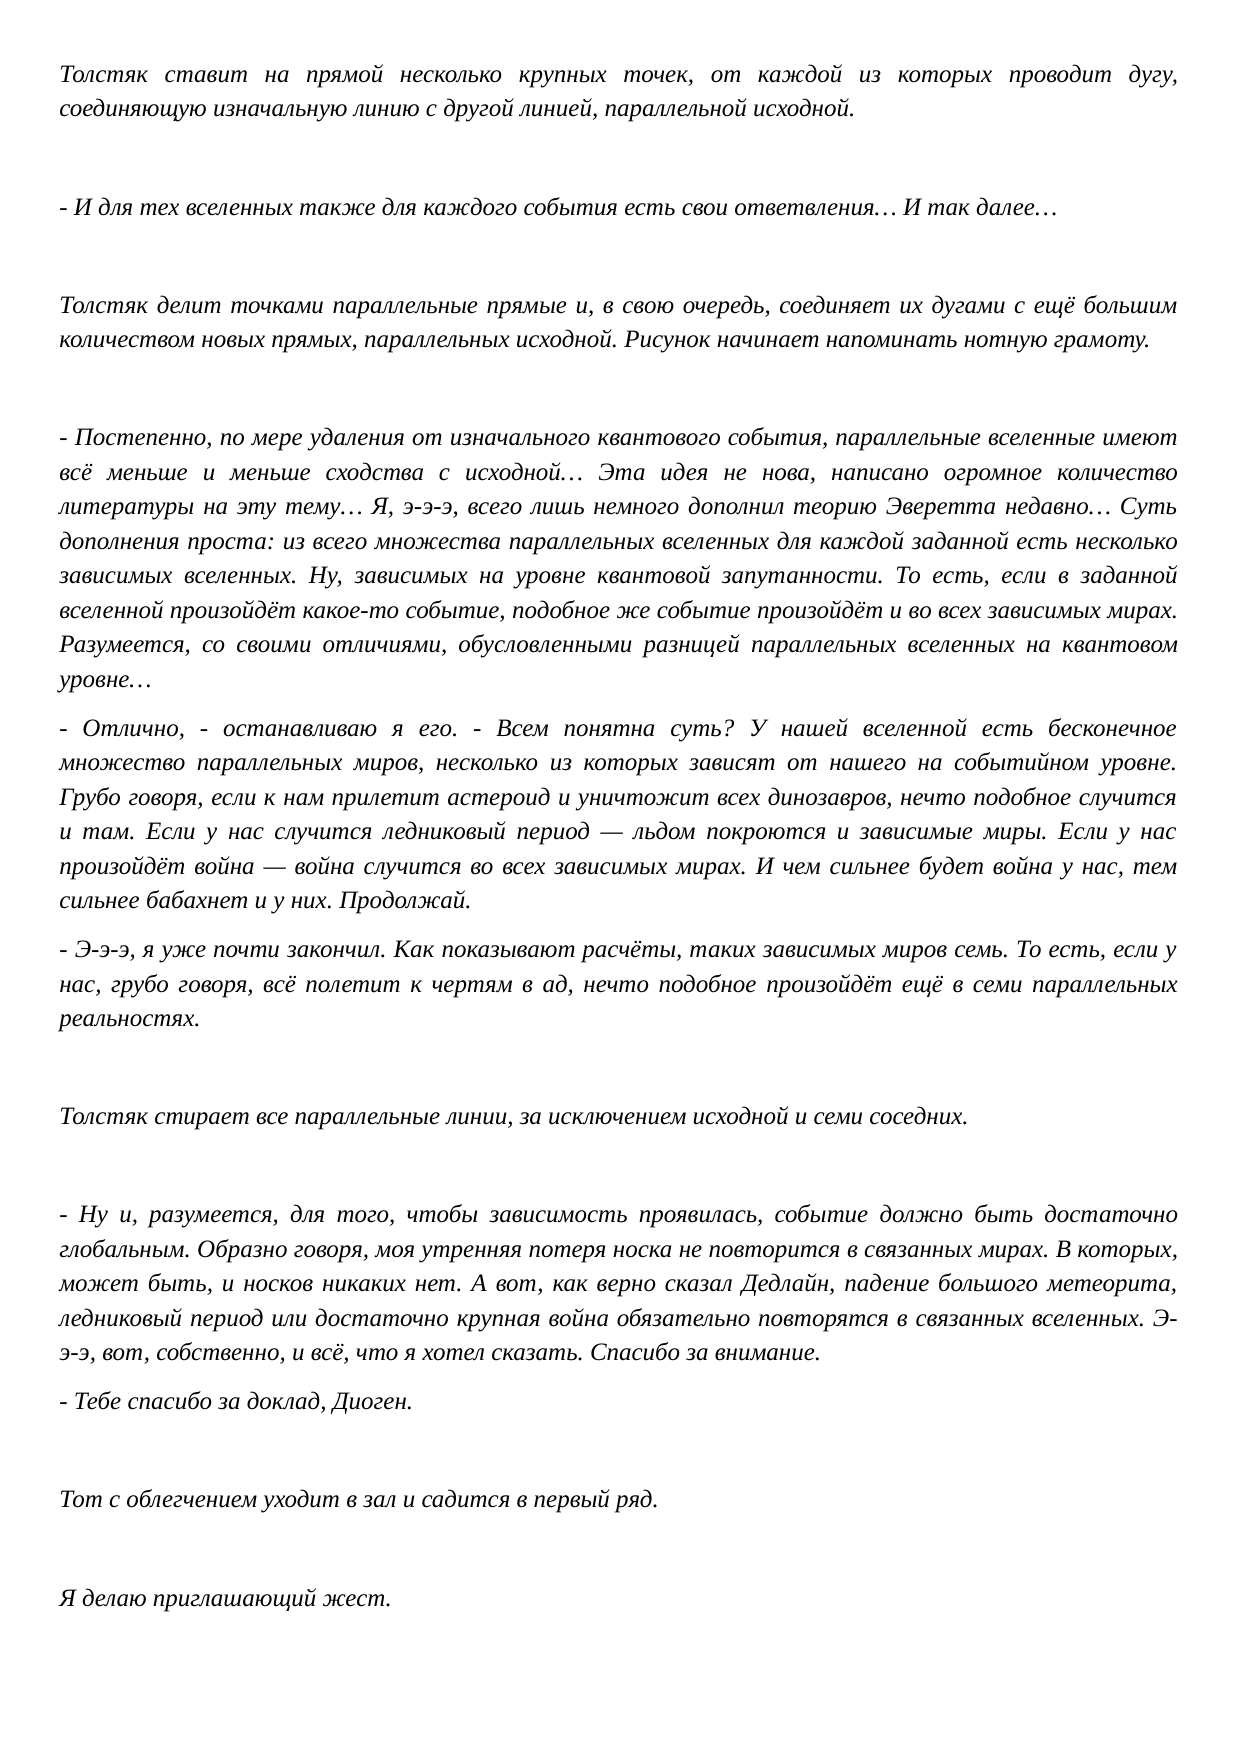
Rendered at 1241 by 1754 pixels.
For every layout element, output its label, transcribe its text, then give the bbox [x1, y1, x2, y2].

text - Э-э-э, я уже почти закончил. Как показывают расчёты, таких зависимых миров семь. То есть, если у нас, грубо говоря, всё полетит к чертям в ад, нечто подобное произойдёт ещё в семи параллельных реальностях. [59, 934, 1181, 1032]
text - Тебе спасибо за доклад, Диоген. [59, 1386, 1181, 1415]
text Я делаю приглашающий жест. [59, 1583, 1181, 1611]
text - Ну и, разумеется, для того, чтобы зависимость проявилась, событие должно быть достаточно глобальным. Образно говоря, моя утренняя потеря носка не повторится в связанных мирах. В которых, может быть, и носков никаких нет. А вот, как верно сказал Дедлайн, падение большого метеорита, ледниковый период или достаточно крупная война обязательно повторятся в связанных вселенных. Э-э-э, вот, собственно, и всё, что я хотел сказать. Спасибо за внимание. [59, 1199, 1181, 1366]
text Толстяк ставит на прямой несколько крупных точек, от каждой из которых проводит дугу, соединяющую изначальную линию с другой линией, параллельной исходной. [59, 59, 1181, 122]
text - Постепенно, по мере удаления от изначального квантового события, параллельные вселенные имеют всё меньше и меньше сходства с исходной… Эта идея не нова, написано огромное количество литературы на эту тему… Я, э-э-э, всего лишь немного дополнил теорию Эверетта недавно… Суть дополнения проста: из всего множества параллельных вселенных для каждой заданной есть несколько зависимых вселенных. Ну, зависимых на уровне квантовой запутанности. То есть, если в заданной вселенной произойдёт какое-то событие, подобное же событие произойдёт и во всех зависимых мирах. Разумеется, со своими отличиями, обусловленными разницей параллельных вселенных на квантовом уровне… [59, 422, 1181, 692]
text - И для тех вселенных также для каждого события есть свои ответвления… И так далее… [59, 192, 1181, 220]
text Тот с облегчением уходит в зал и садится в первый ряд. [59, 1484, 1181, 1513]
text Толстяк делит точками параллельные прямые и, в свою очередь, соединяет их дугами с ещё большим количеством новых прямых, параллельных исходной. Рисунок начинает напоминать нотную грамоту. [59, 290, 1181, 353]
text - Отлично, - останавливаю я его. - Всем понятна суть? У нашей вселенной есть бесконечное множество параллельных миров, несколько из которых зависят от нашего на событийном уровне. Грубо говоря, если к нам прилетит астероид и уничтожит всех динозавров, нечто подобное случится и там. Если у нас случится ледниковый период — льдом покроются и зависимые миры. Если у нас произойдёт война — война случится во всех зависимых мирах. И чем сильнее будет война у нас, тем сильнее бабахнет и у них. Продолжай. [59, 713, 1181, 914]
text Толстяк стирает все параллельные линии, за исключением исходной и семи соседних. [59, 1101, 1181, 1130]
